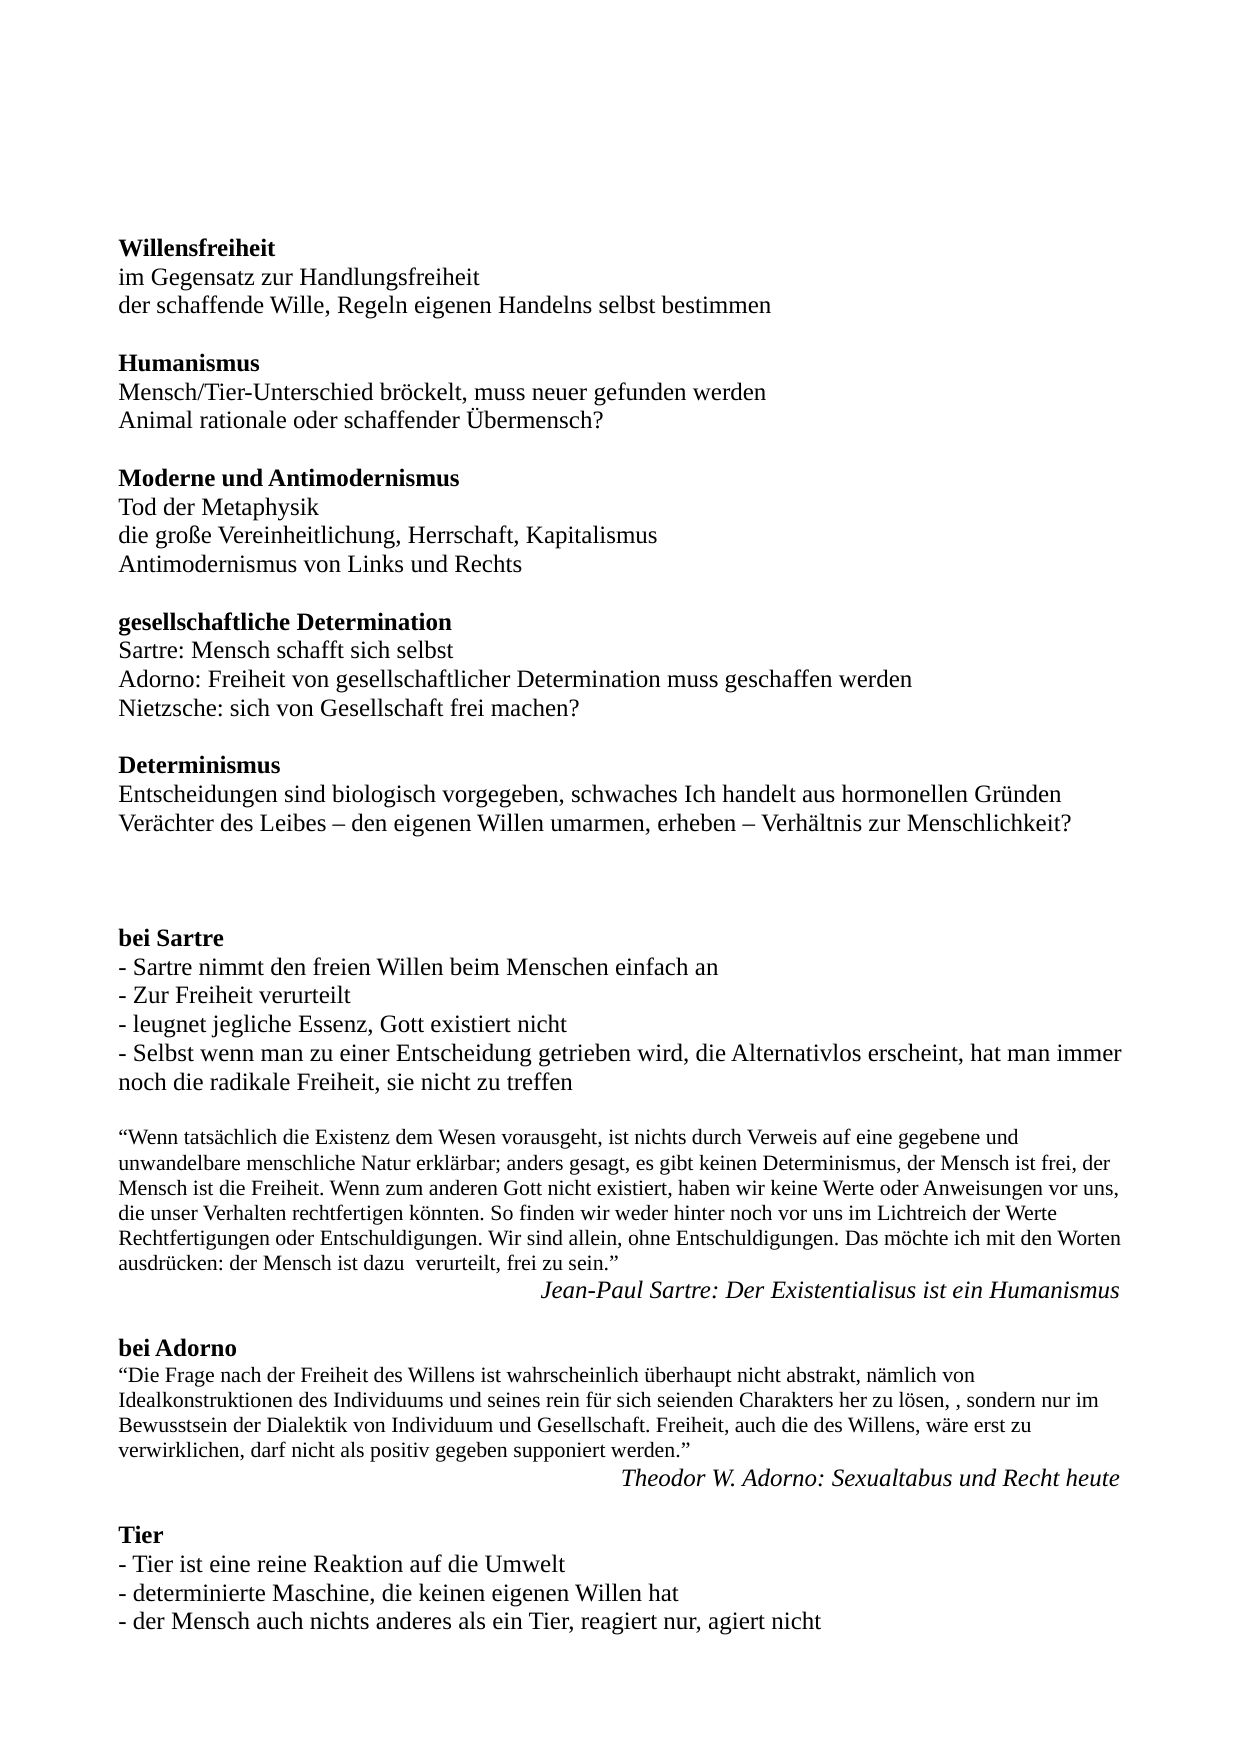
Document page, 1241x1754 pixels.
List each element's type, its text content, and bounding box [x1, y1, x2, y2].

text “Die Frage nach der Freiheit des Willens ist wahrscheinlich überhaupt nicht abstrakt, nämlich von Idealkonstruktionen des Individuums und seines rein für sich seienden Charakters her zu lösen, , sondern nur im Bewusstsein der Dialektik von Individuum und Gesellschaft. Freiheit, auch die des Willens, wäre erst zu verwirklichen, darf nicht als positiv gegeben supponiert werden.” [118, 1362, 1122, 1463]
text Adorno: Freiheit von gesellschaftlicher Determination muss geschaffen werden [118, 664, 1122, 693]
text im Gegensatz zur Handlungsfreiheit [118, 262, 1122, 291]
text Antimodernismus von Links und Rechts [118, 549, 1122, 578]
text - der Mensch auch nichts anderes als ein Tier, reagiert nur, agiert nicht [118, 1606, 1122, 1635]
text Animal rationale oder schaffender Übermensch? [118, 406, 1122, 434]
text Mensch/Tier-Unterschied bröckelt, muss neuer gefunden werden [118, 377, 1122, 406]
text Tod der Metaphysik [118, 492, 1122, 521]
text die große Vereinheitlichung, Herrschaft, Kapitalismus [118, 521, 1122, 549]
text bei Sartre [118, 923, 1122, 952]
text - Zur Freiheit verurteilt [118, 981, 1122, 1009]
text Nietzsche: sich von Gesellschaft frei machen? [118, 693, 1122, 722]
text Entscheidungen sind biologisch vorgegeben, schwaches Ich handelt aus hormonellen Gründen [118, 779, 1122, 808]
text Humanismus [118, 348, 1122, 377]
text der schaffende Wille, Regeln eigenen Handelns selbst bestimmen [118, 291, 1122, 319]
text Theodor W. Adorno: Sexualtabus und Recht heute [118, 1463, 1122, 1491]
text - Selbst wenn man zu einer Entscheidung getrieben wird, die Alternativlos erscheint, hat man immer noch die radikale Freiheit, sie nicht zu treffen [118, 1038, 1122, 1096]
text Tier [118, 1520, 1122, 1549]
text “Wenn tatsächlich die Existenz dem Wesen vorausgeht, ist nichts durch Verweis auf eine gegebene und unwandelbare menschliche Natur erklärbar; anders gesagt, es gibt keinen Determinismus, der Mensch ist frei, der Mensch ist die Freiheit. Wenn zum anderen Gott nicht existiert, haben wir keine Werte oder Anweisungen vor uns, die unser Verhalten rechtfertigen könnten. So finden wir weder hinter noch vor uns im Lichtreich der Werte Rechtfertigungen oder Entschuldigungen. Wir sind allein, ohne Entschuldigungen. Das möchte ich mit den Worten ausdrücken: der Mensch ist dazu verurteilt, frei zu sein.” [118, 1124, 1122, 1276]
text Willensfreiheit [118, 233, 1122, 262]
text - determinierte Maschine, die keinen eigenen Willen hat [118, 1578, 1122, 1606]
text - Tier ist eine reine Reaktion auf die Umwelt [118, 1549, 1122, 1578]
text - Sartre nimmt den freien Willen beim Menschen einfach an [118, 952, 1122, 981]
text Sartre: Mensch schafft sich selbst [118, 636, 1122, 664]
text Determinismus [118, 751, 1122, 779]
text bei Adorno [118, 1333, 1122, 1362]
text Verächter des Leibes – den eigenen Willen umarmen, erheben – Verhältnis zur Menschlichkeit? [118, 808, 1122, 837]
text Moderne und Antimodernismus [118, 463, 1122, 492]
text - leugnet jegliche Essenz, Gott existiert nicht [118, 1009, 1122, 1038]
text Jean-Paul Sartre: Der Existentialisus ist ein Humanismus [118, 1276, 1122, 1304]
text gesellschaftliche Determination [118, 607, 1122, 636]
